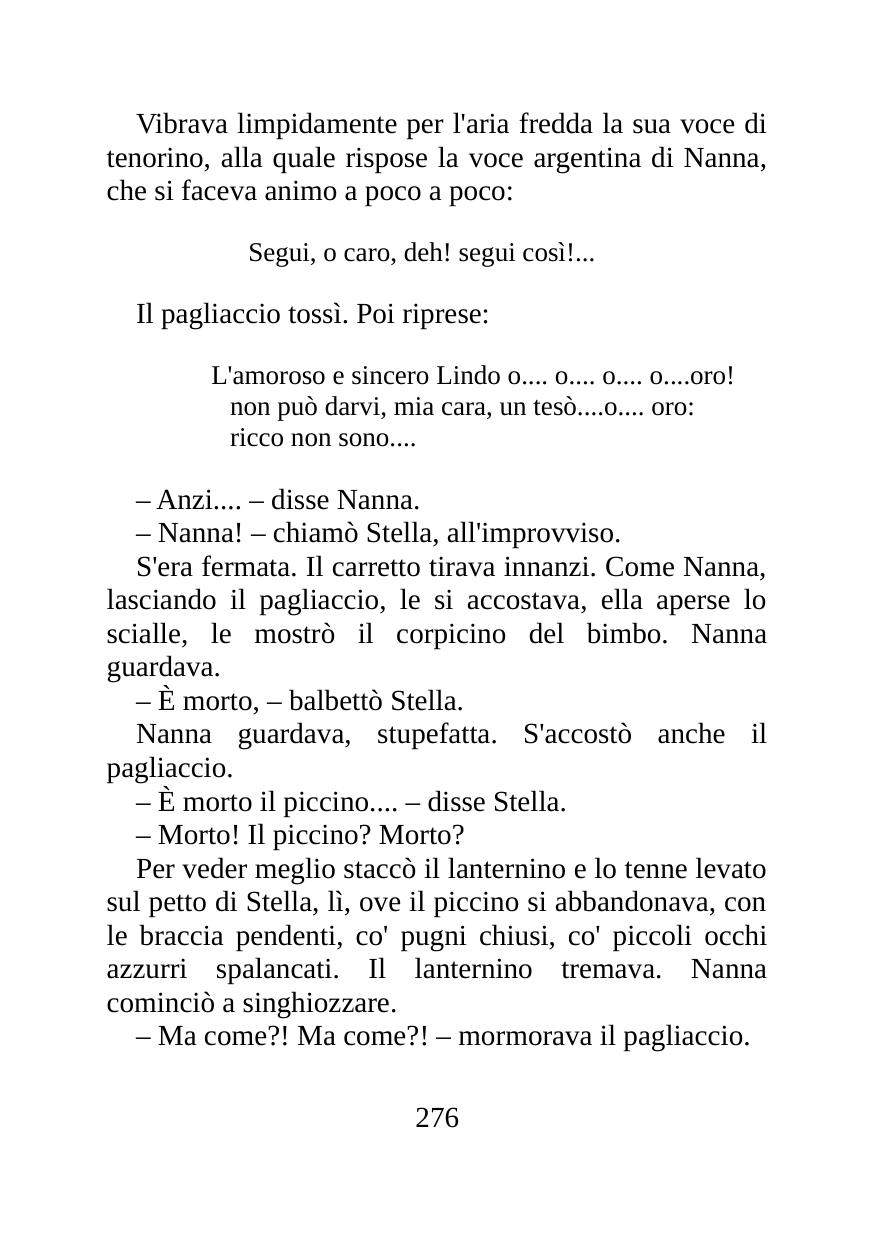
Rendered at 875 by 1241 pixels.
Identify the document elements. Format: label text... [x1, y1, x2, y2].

text ‒ È morto, ‒ balbettò Stella. [106, 683, 768, 717]
text ‒ Ma come?! Ma come?! ‒ mormorava il pagliaccio. [106, 1018, 768, 1052]
text Nanna guardava, stupefatta. S'accostò anche il pagliaccio. [106, 717, 768, 784]
text L'amoroso e sincero Lindo o.... o.... o.... o....oro! [181, 359, 768, 390]
text S'era fermata. Il carretto tirava innanzi. Come Nanna, lasciando il pagliaccio, le si accostava, ella aperse lo scialle, le mostrò il corpicino del bimbo. Nanna guardava. [106, 549, 768, 683]
text ‒ Morto! Il piccino? Morto? [106, 817, 768, 851]
text Vibrava limpidamente per l'aria fredda la sua voce di tenorino, alla quale rispose la voce argentina di Nanna, che si faceva animo a poco a poco: [106, 106, 768, 207]
text Segui, o caro, deh! segui così!... [218, 236, 768, 267]
text Il pagliaccio tossì. Poi riprese: [106, 296, 768, 330]
text Per veder meglio staccò il lanternino e lo tenne levato sul petto di Stella, lì, ove il piccino si abbandonava, con le braccia pendenti, co' pugni chiusi, co' piccoli occhi azzurri spalancati. Il lanternino tremava. Nanna cominciò a singhiozzare. [106, 851, 768, 1018]
text non può darvi, mia cara, un tesò....o.... oro: [200, 390, 768, 421]
text ‒ Nanna! ‒ chiamò Stella, all'improvviso. [106, 515, 768, 549]
text ricco non sono.... [200, 421, 768, 453]
text ‒ È morto il piccino.... ‒ disse Stella. [106, 784, 768, 817]
text ‒ Anzi.... ‒ disse Nanna. [106, 482, 768, 515]
